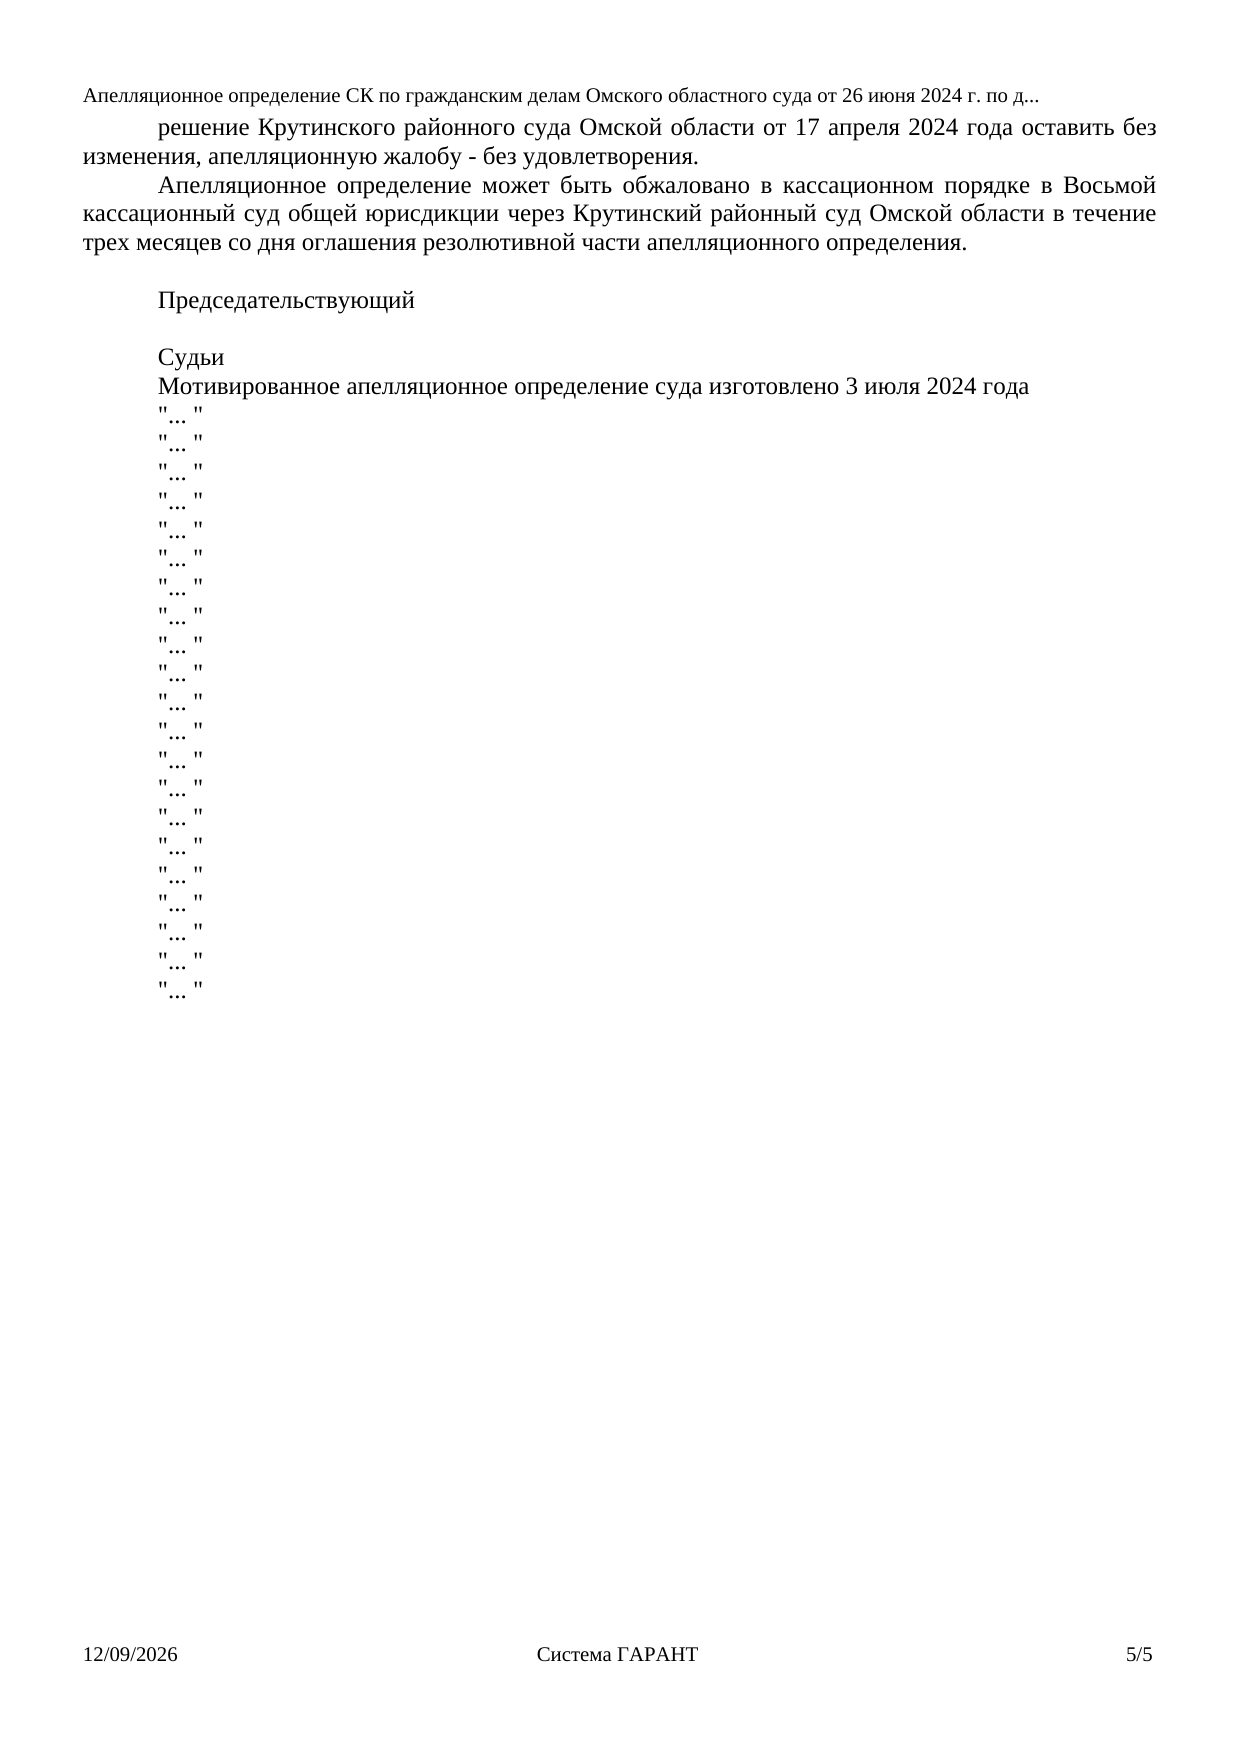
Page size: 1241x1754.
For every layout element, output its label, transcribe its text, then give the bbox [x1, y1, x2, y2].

text "... " [83, 457, 1157, 486]
text "... " [83, 572, 1157, 601]
text "... " [83, 917, 1157, 946]
text "... " [83, 975, 1157, 1003]
text "... " [83, 745, 1157, 773]
text решение Крутинского районного суда Омской области от 17 апреля 2024 года оставить без изменения, апелляционную жалобу - без удовлетворения. [83, 112, 1157, 170]
text Судьи [83, 342, 1157, 371]
text Председательствующий [83, 285, 1157, 313]
text "... " [83, 630, 1157, 658]
text "... " [83, 831, 1157, 860]
text "... " [83, 860, 1157, 888]
text "... " [83, 687, 1157, 716]
text "... " [83, 716, 1157, 745]
text "... " [83, 486, 1157, 515]
text "... " [83, 802, 1157, 831]
text "... " [83, 428, 1157, 457]
text Мотивированное апелляционное определение суда изготовлено 3 июля 2024 года [83, 371, 1157, 400]
text "... " [83, 888, 1157, 917]
text "... " [83, 515, 1157, 543]
text "... " [83, 601, 1157, 630]
text Апелляционное определение может быть обжаловано в кассационном порядке в Восьмой кассационный суд общей юрисдикции через Крутинский районный суд Омской области в течение трех месяцев со дня оглашения резолютивной части апелляционного определения. [83, 170, 1157, 256]
text "... " [83, 400, 1157, 428]
text "... " [83, 543, 1157, 572]
text "... " [83, 946, 1157, 975]
text "... " [83, 658, 1157, 687]
text "... " [83, 773, 1157, 802]
